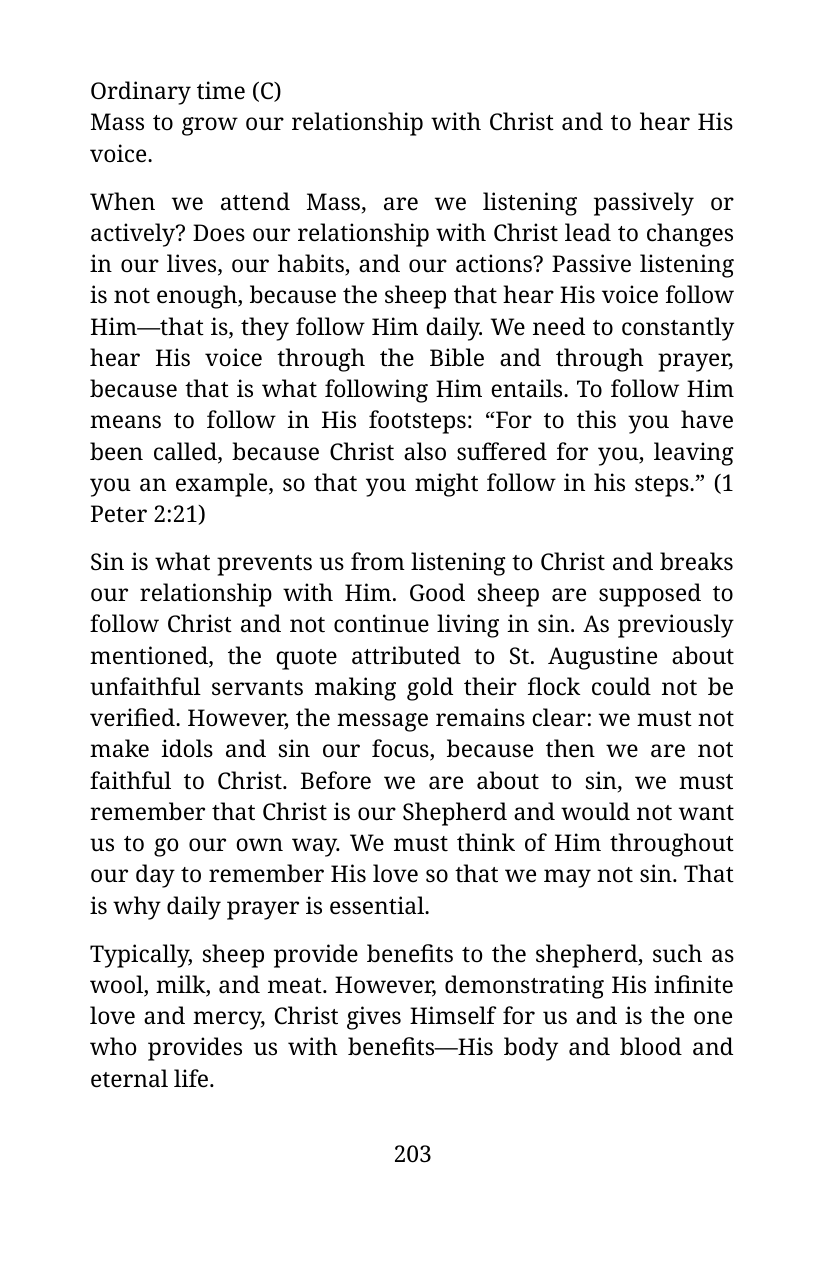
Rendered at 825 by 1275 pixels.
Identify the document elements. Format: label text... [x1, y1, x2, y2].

text Typically, sheep provide benefits to the shepherd, such as wool, milk, and meat. However, demonstrating His infinite love and mercy, Christ gives Himself for us and is the one who provides us with benefits—His body and blood and eternal life. [90, 937, 735, 1094]
text Mass to grow our relationship with Christ and to hear His voice. [90, 106, 735, 169]
text When we attend Mass, are we listening passively or actively? Does our relationship with Christ lead to changes in our lives, our habits, and our actions? Passive listening is not enough, because the sheep that hear His voice follow Him—that is, they follow Him daily. We need to constantly hear His voice through the Bible and through prayer, because that is what following Him entails. To follow Him means to follow in His footsteps: “For to this you have been called, because Christ also suffered for you, leaving you an example, so that you might follow in his steps.” (1 Peter 2:21) [90, 185, 735, 529]
text Sin is what prevents us from listening to Christ and breaks our relationship with Him. Good sheep are supposed to follow Christ and not continue living in sin. As previously mentioned, the quote attributed to St. Augustine about unfaithful servants making gold their flock could not be verified. However, the message remains clear: we must not make idols and sin our focus, because then we are not faithful to Christ. Before we are about to sin, we must remember that Christ is our Shepherd and would not want us to go our own way. We must think of Him throughout our day to remember His love so that we may not sin. That is why daily prayer is essential. [90, 546, 735, 921]
